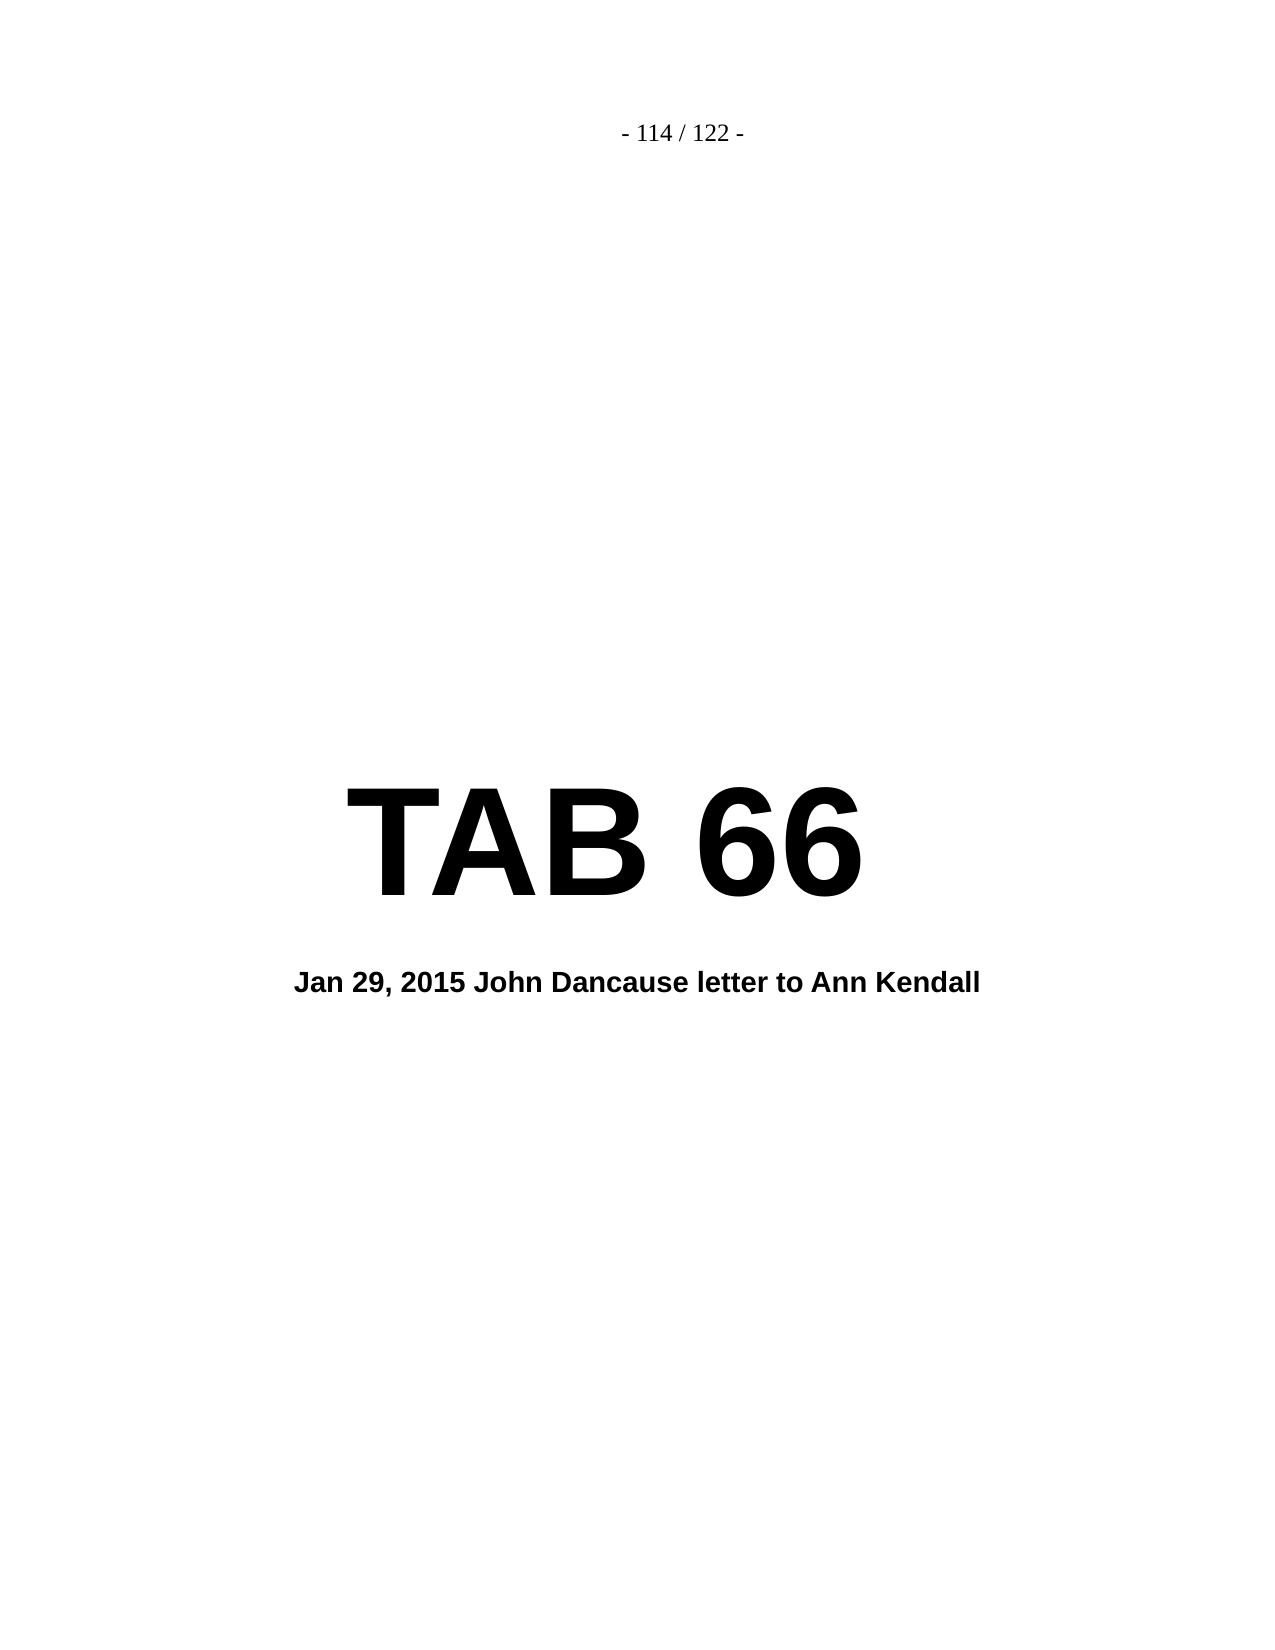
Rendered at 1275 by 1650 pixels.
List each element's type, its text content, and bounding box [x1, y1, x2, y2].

subtitle Jan 29, 2015 John Dancause letter to Ann Kendall [118, 965, 1157, 998]
